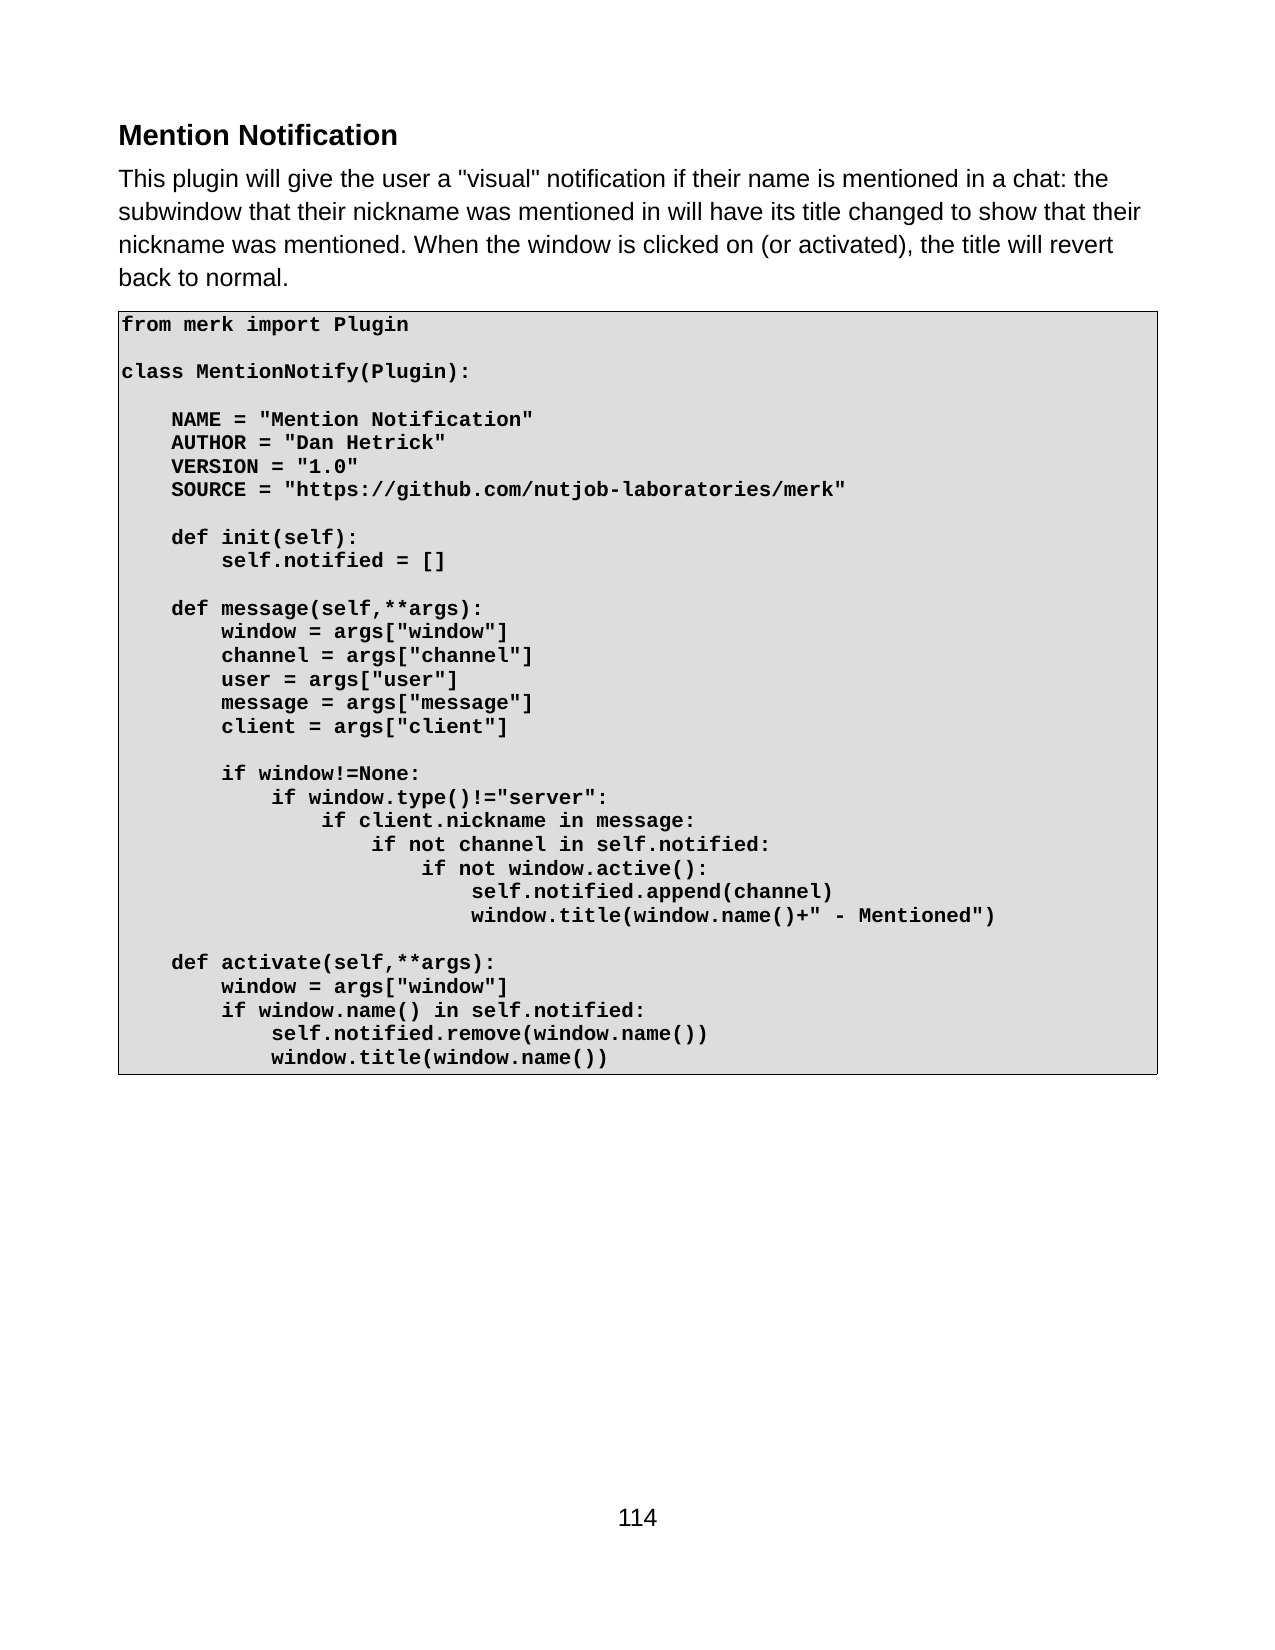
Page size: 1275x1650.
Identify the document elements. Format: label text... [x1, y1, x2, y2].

subtitle Mention Notification [118, 118, 1157, 152]
table_header from merk import Plugin class MentionNotify(Plugin): NAME = "Mention Notification" AUTHOR = "Dan Hetrick" VERSION = "1.0" SOURCE = "https://github.com/nutjob-laboratories/merk" def init(self): self.notified = [] def message(self,**args): window = args["window"] channel = args["channel"] user = args["user"] message = args["message"] client = args["client"] if window!=None: if window.type()!="server": if client.nickname in message: if not channel in self.notified: if not window.active(): self.notified.append(channel) window.title(window.name()+" - Mentioned") def activate(self,**args): window = args["window"] if window.name() in self.notified: self.notified.remove(window.name()) window.title(window.name()) [119, 312, 1157, 1074]
text This plugin will give the user a "visual" notification if their name is mentioned in a chat: the subwindow that their nickname was mentioned in will have its title changed to show that their nickname was mentioned. When the window is clicked on (or activated), the title will revert back to normal. [118, 164, 1157, 292]
